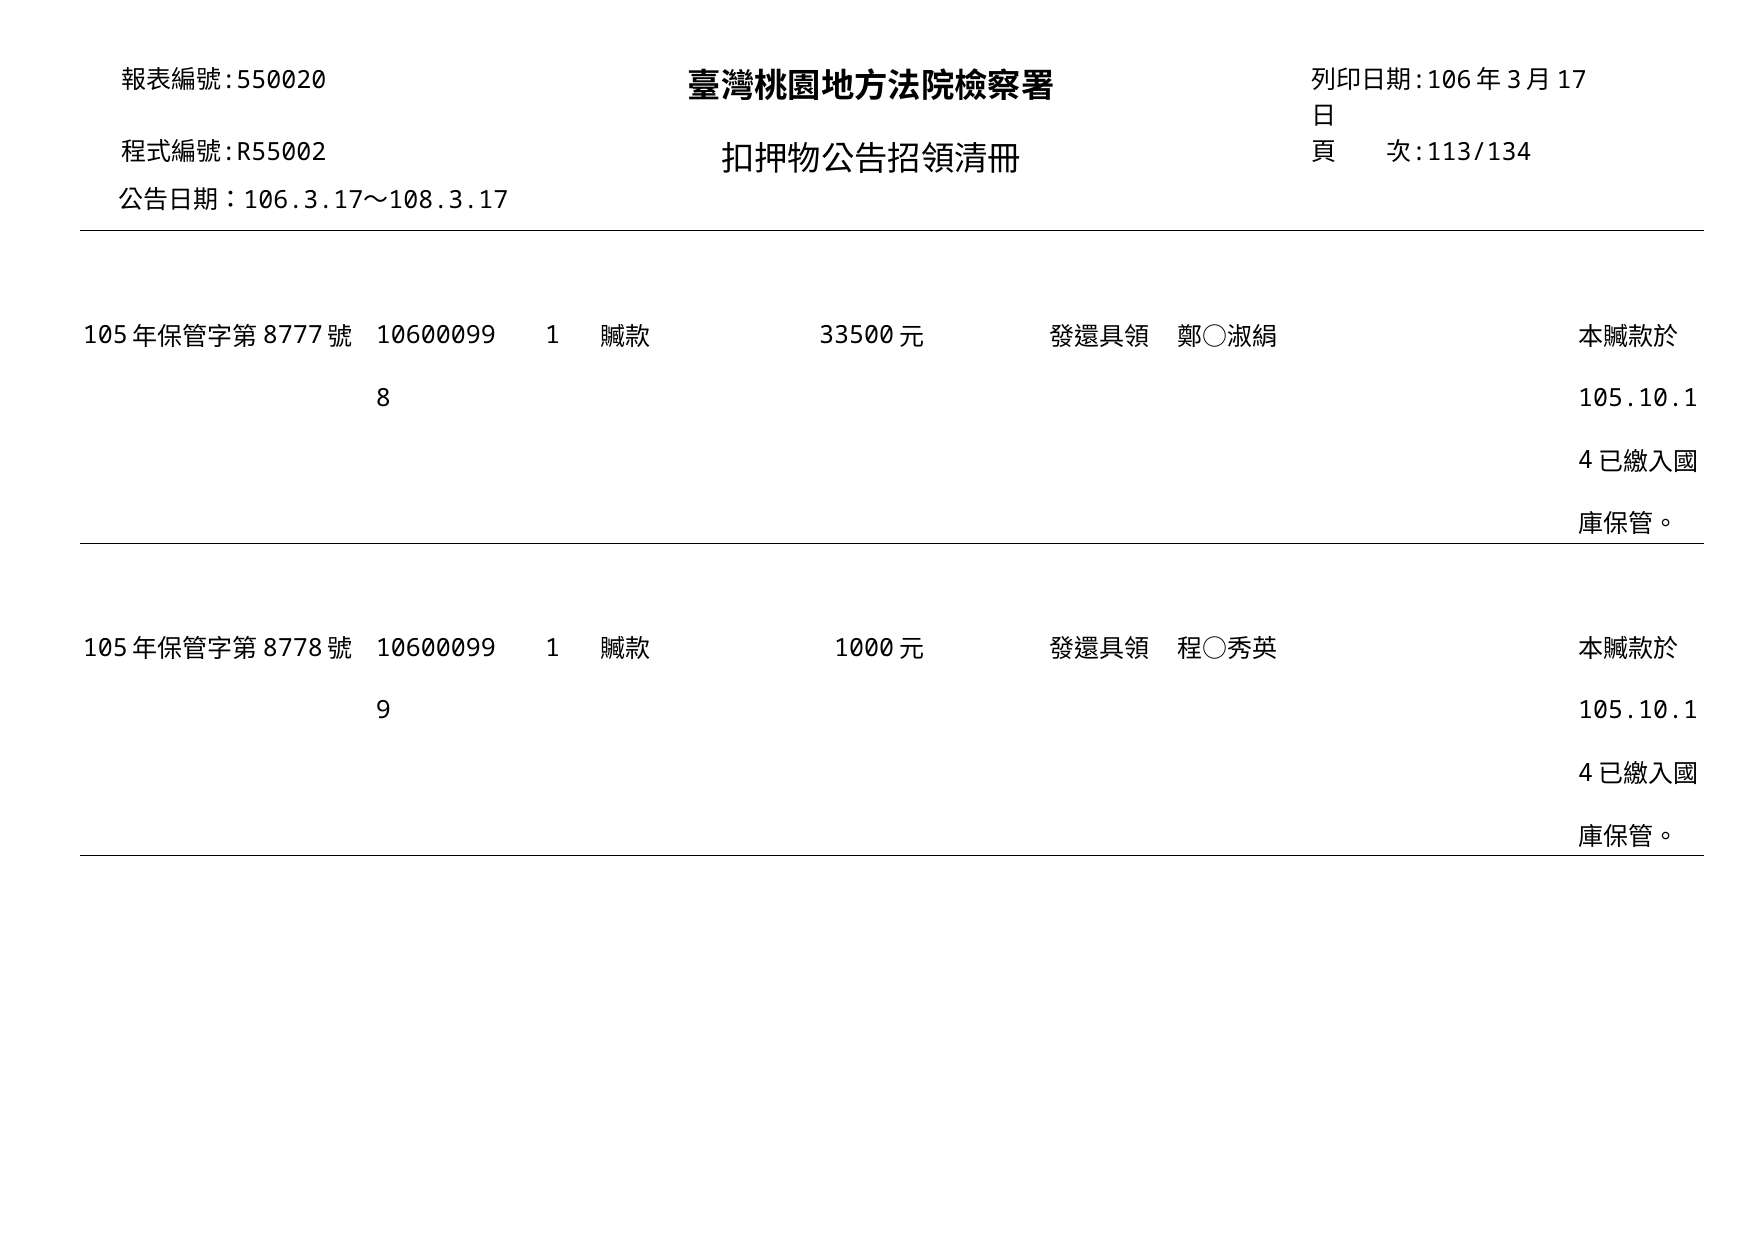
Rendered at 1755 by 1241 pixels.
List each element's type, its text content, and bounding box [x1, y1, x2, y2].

table_cell 贓款 [597, 231, 807, 542]
table_cell 1 [507, 231, 597, 542]
table_cell [927, 231, 1046, 542]
table_cell 贓款 [597, 544, 807, 855]
table_cell 程○秀英 [1175, 544, 1317, 855]
table_cell 本贓款於105.10.14已繳入國庫保管。 [1575, 544, 1704, 855]
table_cell [927, 544, 1046, 855]
table_cell 105年保管字第8778號 [80, 544, 373, 855]
table_cell 33500元 [808, 231, 927, 542]
table_cell 鄭○淑絹 [1175, 231, 1317, 542]
table_cell [1317, 544, 1575, 855]
table_cell 105年保管字第8777號 [80, 231, 373, 542]
table_cell [1317, 231, 1575, 542]
table_cell 106000998 [373, 231, 507, 542]
table_cell 1000元 [808, 544, 927, 855]
table_cell 106000999 [373, 544, 507, 855]
table_cell 發還具領 [1046, 231, 1175, 542]
table_cell 1 [507, 544, 597, 855]
table_cell 本贓款於105.10.14已繳入國庫保管。 [1575, 231, 1704, 542]
table_cell 發還具領 [1046, 544, 1175, 855]
